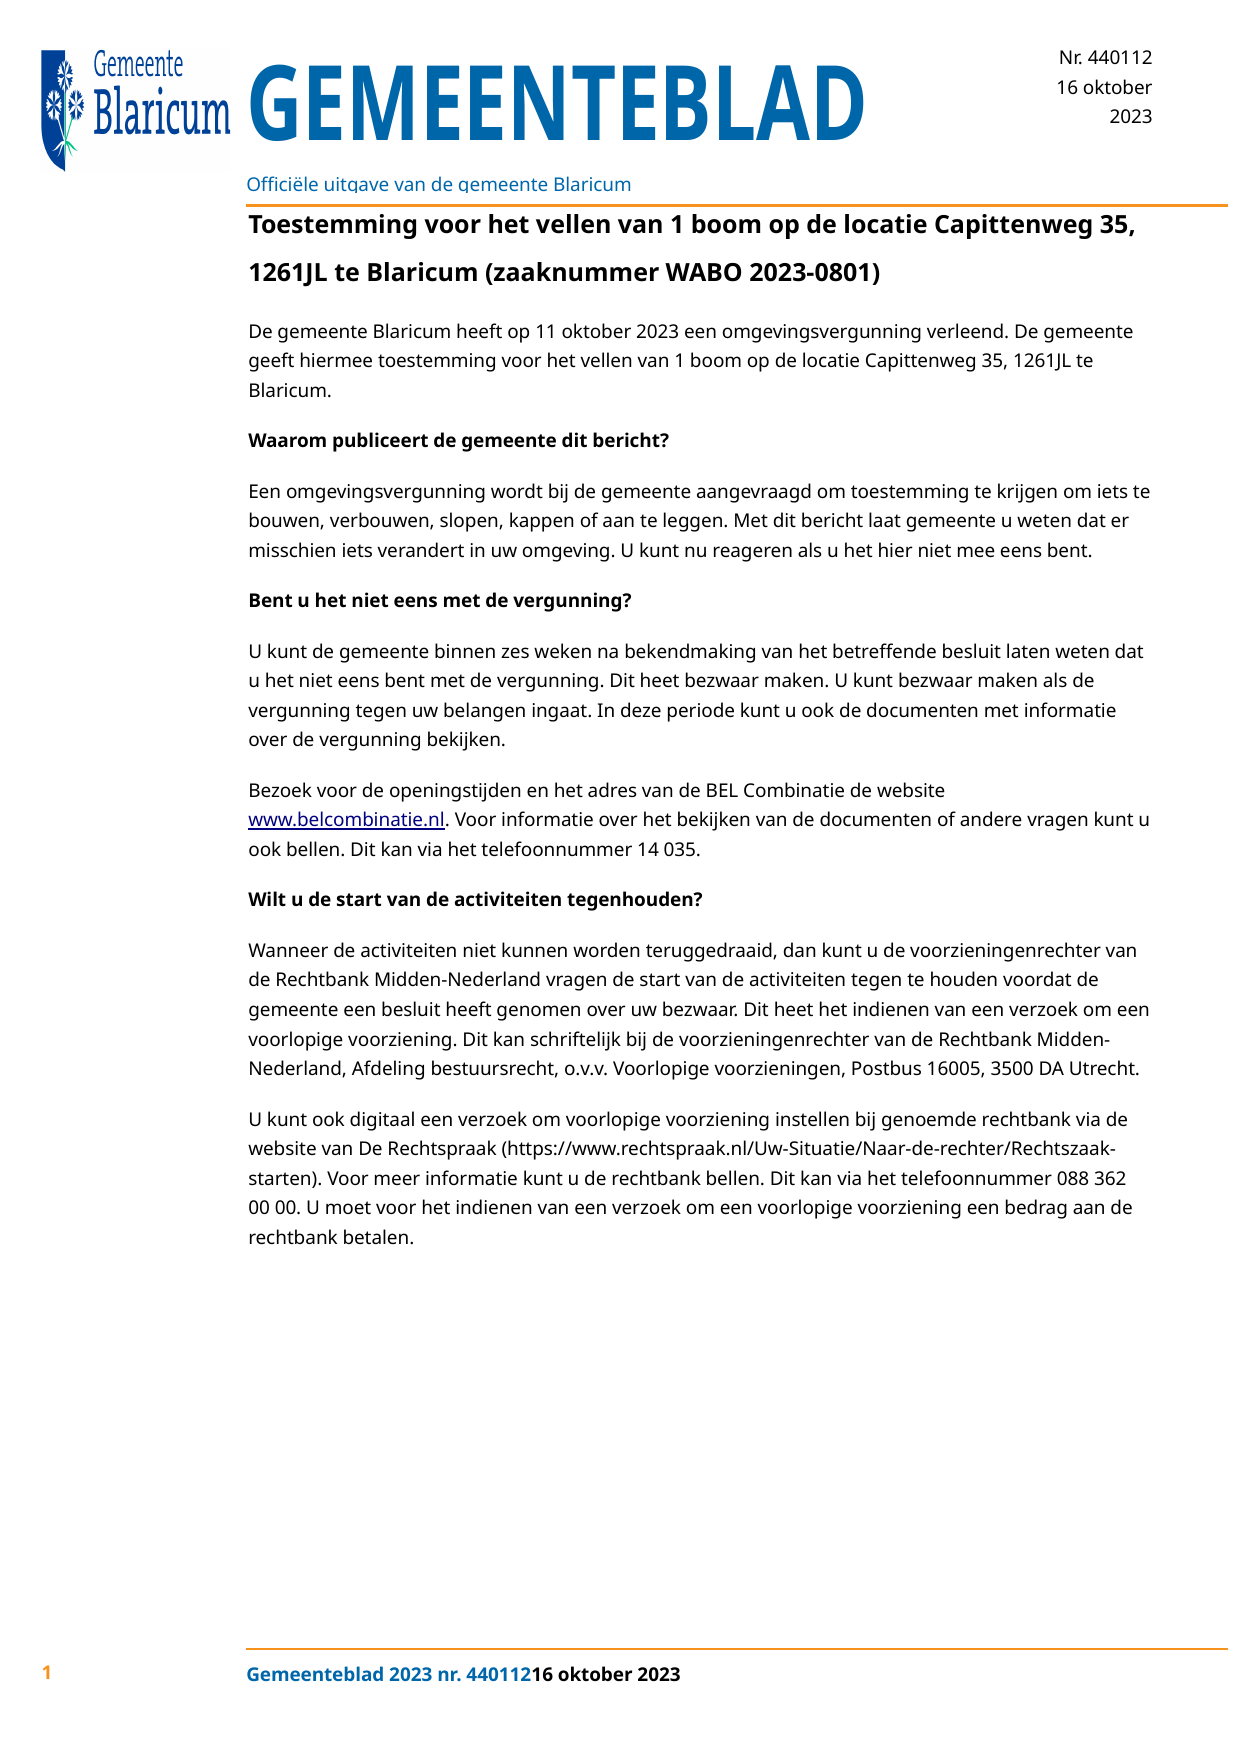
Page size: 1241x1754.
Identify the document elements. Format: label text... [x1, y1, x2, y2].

text De gemeente Blaricum heeft op 11 oktober 2023 een omgevingsvergunning verleend. De gemeente geeft hiermee toestemming voor het vellen van 1 boom op de locatie Capittenweg 35, 1261JL te Blaricum. [248, 318, 1152, 403]
text Bezoek voor de openingstijden en het adres van de BEL Combinatie de website www.belcombinatie.nl. Voor informatie over het bekijken van de documenten of andere vragen kunt u ook bellen. Dit kan via het telefoonnummer 14 035. [248, 777, 1152, 862]
text Bent u het niet eens met de vergunning? [248, 587, 1152, 613]
text Waarom publiceert de gemeente dit bericht? [248, 427, 1152, 453]
text Wanneer de activiteiten niet kunnen worden teruggedraaid, dan kunt u de voorzieningenrechter van de Rechtbank Midden-Nederland vragen de start van de activiteiten tegen te houden voordat de gemeente een besluit heeft genomen over uw bezwaar. Dit heet het indienen van een verzoek om een voorlopige voorziening. Dit kan schriftelijk bij de voorzieningenrechter van de Rechtbank Midden-Nederland, Afdeling bestuursrecht, o.v.v. Voorlopige voorzieningen, Postbus 16005, 3500 DA Utrecht. [248, 937, 1152, 1081]
text Wilt u de start van de activiteiten tegenhouden? [248, 887, 1152, 912]
text Een omgevingsvergunning wordt bij de gemeente aangevraagd om toestemming te krijgen om iets te bouwen, verbouwen, slopen, kappen of aan te leggen. Met dit bericht laat gemeente u weten dat er misschien iets verandert in uw omgeving. U kunt nu reageren als u het hier niet mee eens bent. [248, 478, 1152, 563]
picture [41, 47, 231, 172]
text U kunt ook digitaal een verzoek om voorlopige voorziening instellen bij genoemde rechtbank via de website van De Rechtspraak (https://www.rechtspraak.nl/Uw-Situatie/Naar-de-rechter/Rechtszaak-starten). Voor meer informatie kunt u de rechtbank bellen. Dit kan via het telefoonnummer 088 362 00 00. U moet voor het indienen van een verzoek om een voorlopige voorziening een bedrag aan de rechtbank betalen. [248, 1106, 1152, 1250]
text Toestemming voor het vellen van 1 boom op de locatie Capittenweg 35, 1261JL te Blaricum (zaaknummer WABO 2023-0801) [248, 207, 1152, 288]
text U kunt de gemeente binnen zes weken na bekendmaking van het betreffende besluit laten weten dat u het niet eens bent met de vergunning. Dit heet bezwaar maken. U kunt bezwaar maken als de vergunning tegen uw belangen ingaat. In deze periode kunt u ook de documenten met informatie over de vergunning bekijken. [248, 638, 1152, 752]
